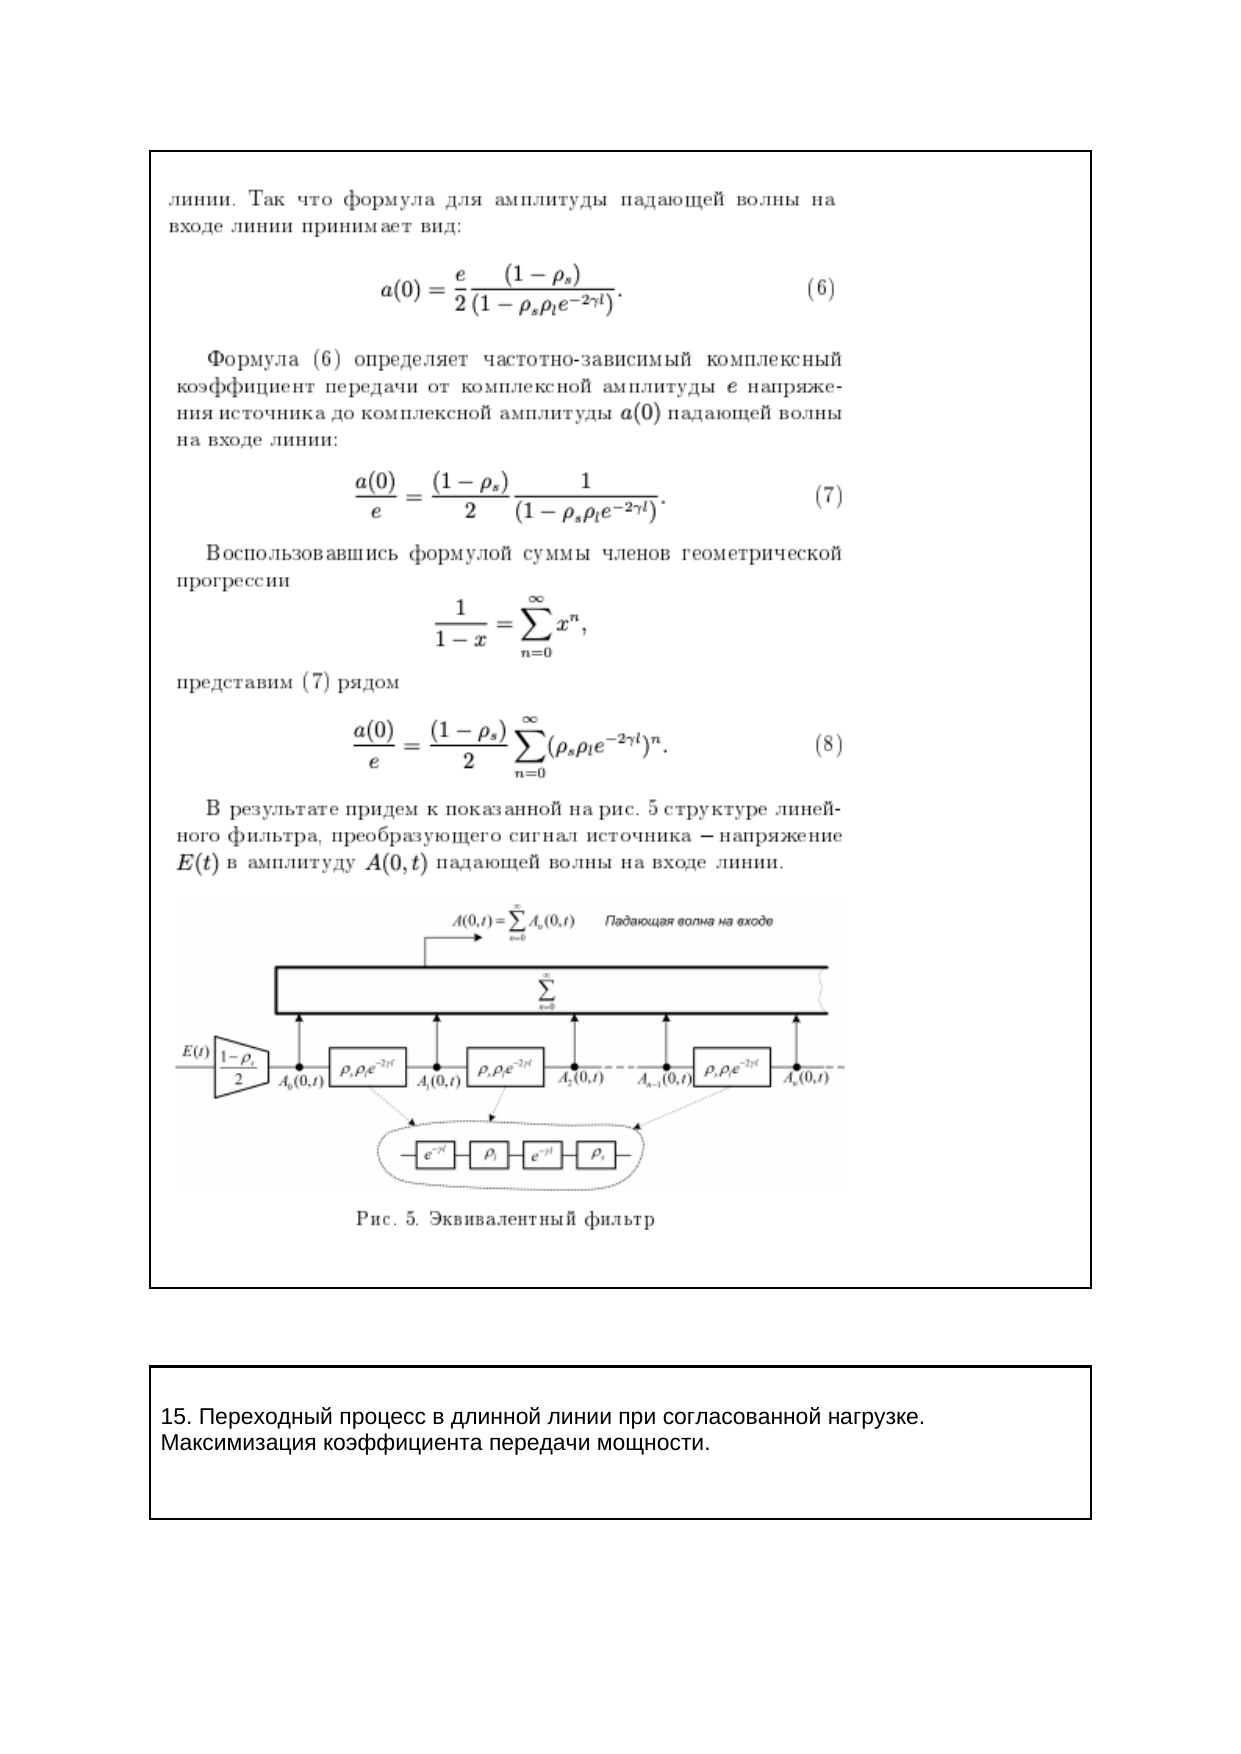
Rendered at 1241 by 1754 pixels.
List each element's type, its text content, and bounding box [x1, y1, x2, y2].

picture [160, 187, 870, 1252]
table_cell [151, 152, 1090, 1287]
table_header 15. Переходный процесс в длинной линии при согласованной нагрузке. Максимизация коэффициента передачи мощности. [151, 1368, 1090, 1517]
